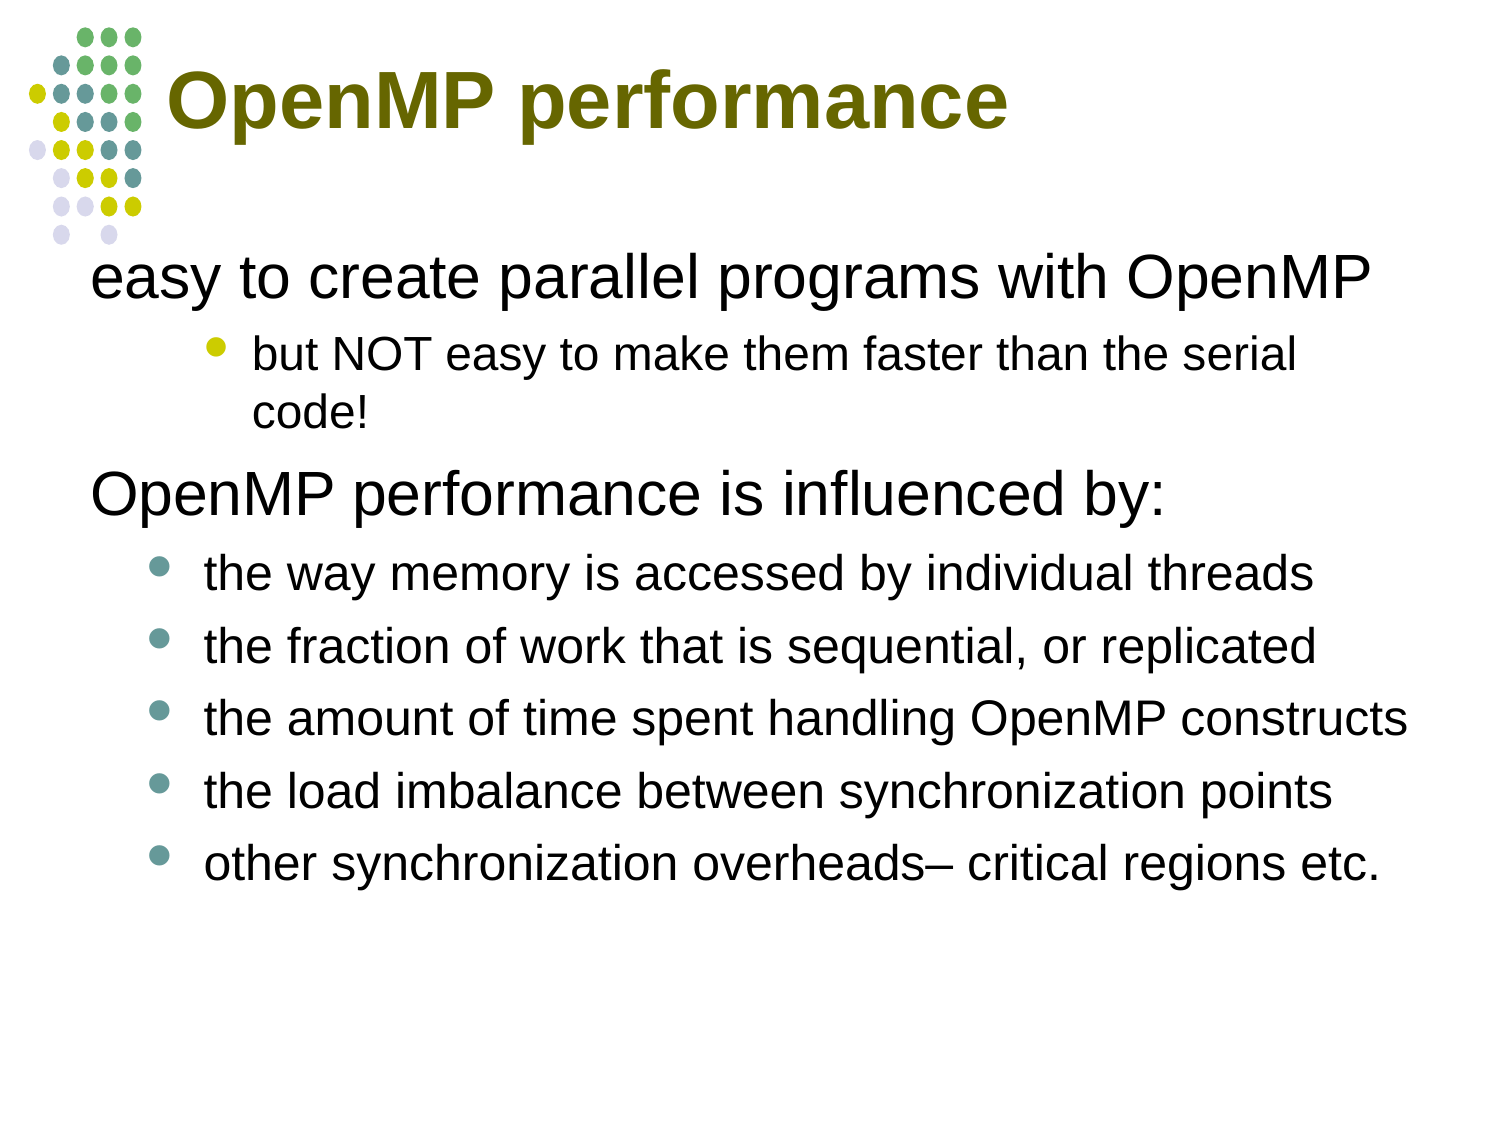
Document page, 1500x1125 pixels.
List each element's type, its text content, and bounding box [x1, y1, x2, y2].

list easy to create parallel programs with OpenMP but NOT easy to make them faster than the serial code! OpenMP performance is influenced by: the way memory is accessed by individual threads the fraction of work that is sequential, or replicated the amount of time spent handling OpenMP constructs the load imbalance between synchronization points other synchronization overheads– critical regions etc. [75, 228, 1426, 1006]
title OpenMP performance [151, 40, 1390, 176]
